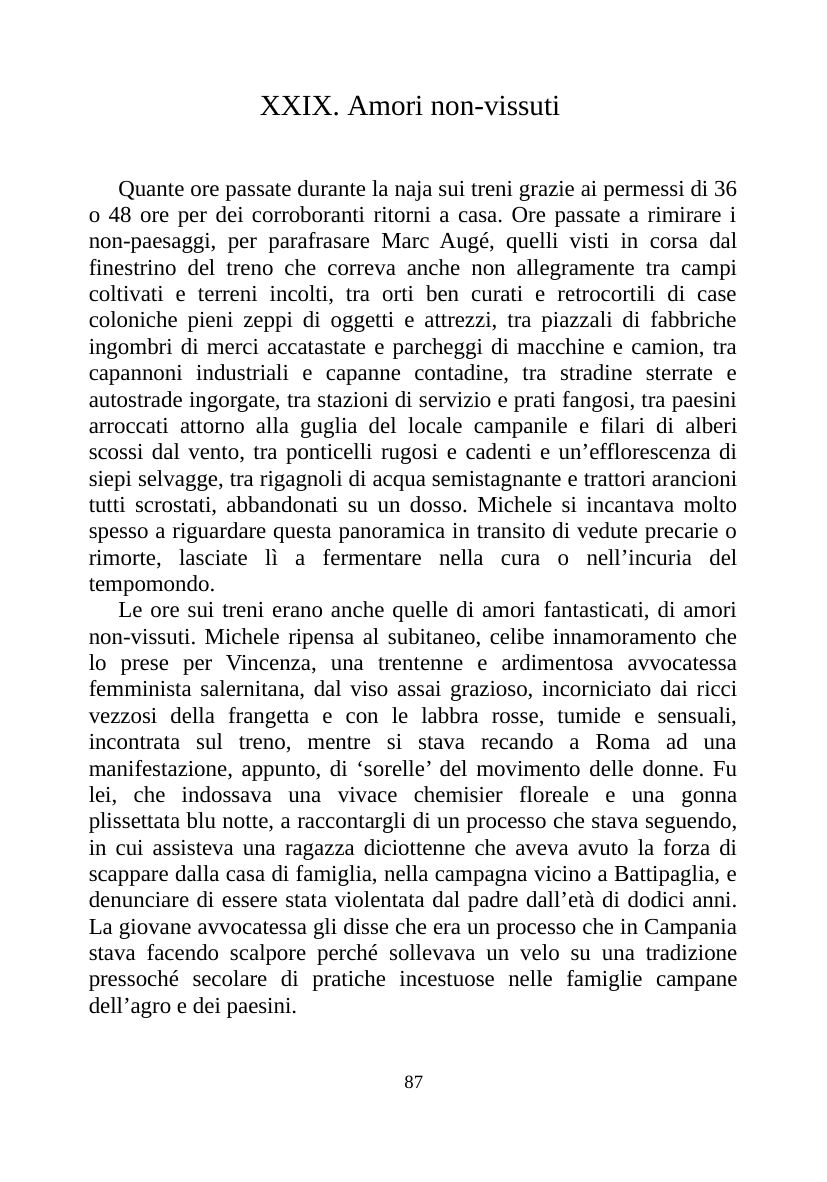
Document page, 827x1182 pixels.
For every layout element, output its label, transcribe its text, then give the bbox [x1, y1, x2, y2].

text Le ore sui treni erano anche quelle di amori fantasticati, di amori non-vissuti. Michele ripensa al subitaneo, celibe innamoramento che lo prese per Vincenza, una trentenne e ardimentosa avvocatessa femminista salernitana, dal viso assai grazioso, incorniciato dai ricci vezzosi della frangetta e con le labbra rosse, tumide e sensuali, incontrata sul treno, mentre si stava recando a Roma ad una manifestazione, appunto, di ‘sorelle’ del movimento delle donne. Fu lei, che indossava una vivace chemisier floreale e una gonna plissettata blu notte, a raccontargli di un processo che stava seguendo, in cui assisteva una ragazza diciottenne che aveva avuto la forza di scappare dalla casa di famiglia, nella campagna vicino a Battipaglia, e denunciare di essere stata violentata dal padre dall’età di dodici anni. La giovane avvocatessa gli disse che era un processo che in Campania stava facendo scalpore perché sollevava un velo su una tradizione pressoché secolare di pratiche incestuose nelle famiglie campane dell’agro e dei paesini. [88, 596, 738, 1018]
subtitle XXIX. Amori non-vissuti [88, 88, 738, 122]
text Quante ore passate durante la naja sui treni grazie ai permessi di 36 o 48 ore per dei corroboranti ritorni a casa. Ore passate a rimirare i non-paesaggi, per parafrasare Marc Augé, quelli visti in corsa dal finestrino del treno che correva anche non allegramente tra campi coltivati e terreni incolti, tra orti ben curati e retrocortili di case coloniche pieni zeppi di oggetti e attrezzi, tra piazzali di fabbriche ingombri di merci accatastate e parcheggi di macchine e camion, tra capannoni industriali e capanne contadine, tra stradine sterrate e autostrade ingorgate, tra stazioni di servizio e prati fangosi, tra paesini arroccati attorno alla guglia del locale campanile e filari di alberi scossi dal vento, tra ponticelli rugosi e cadenti e un’efflorescenza di siepi selvagge, tra rigagnoli di acqua semistagnante e trattori arancioni tutti scrostati, abbandonati su un dosso. Michele si incantava molto spesso a riguardare questa panoramica in transito di vedute precarie o rimorte, lasciate lì a fermentare nella cura o nell’incuria del tempomondo. [88, 175, 738, 596]
